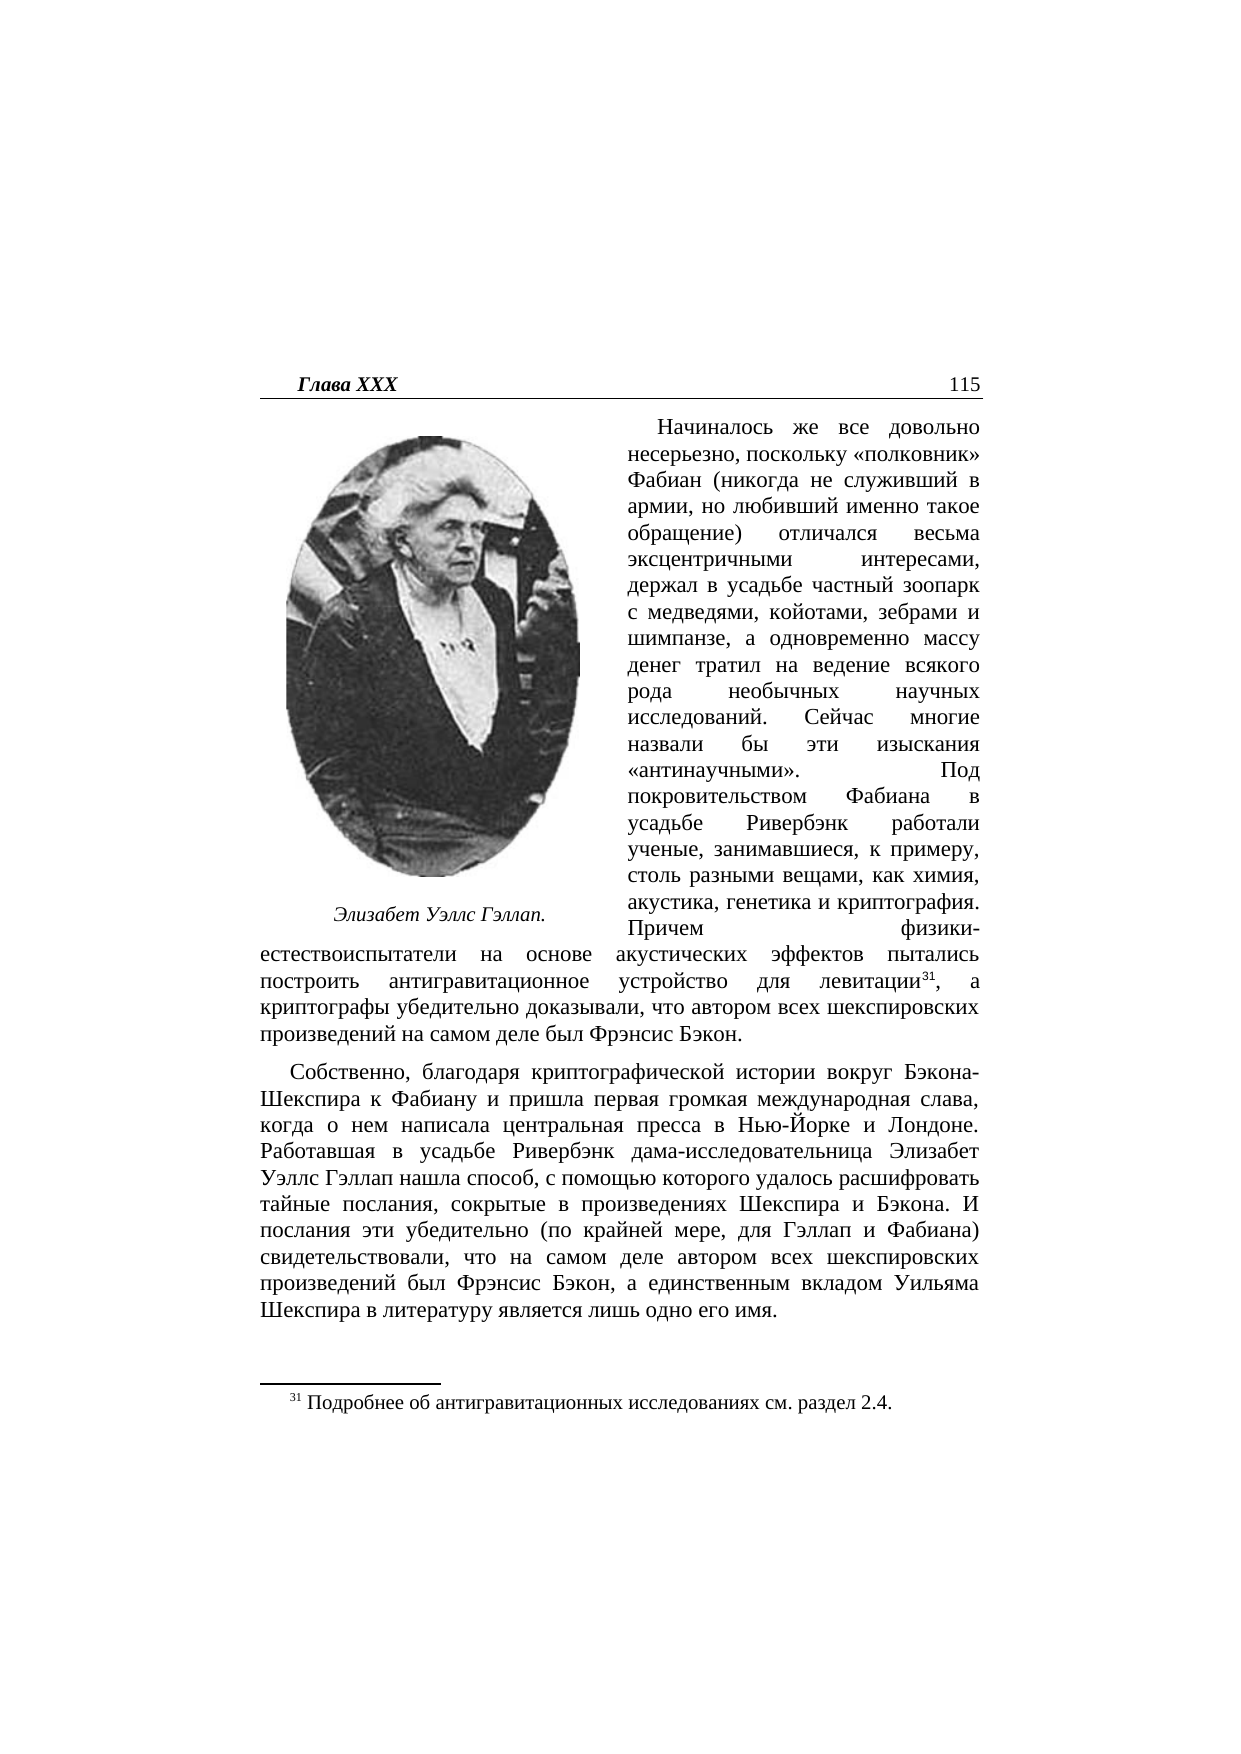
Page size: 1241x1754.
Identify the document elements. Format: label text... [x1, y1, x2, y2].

text Подробнее об антигравитационных исследованиях см. раздел 2.4. [260, 1390, 980, 1414]
picture [286, 436, 580, 877]
text Собственно, благодаря криптографической истории вокруг Бэкона-Шекспира к Фабиану и пришла первая громкая международная слава, когда о нем написала центральная пресса в Нью-Йорке и Лондоне. Работавшая в усадьбе Ривербэнк дама-исследовательница Элизабет Уэллс Гэллап нашла способ, с помощью которого удалось расшифровать тайные послания, сокрытые в произведениях Шекспира и Бэкона. И послания эти убедительно (по крайней мере, для Гэллап и Фабиана) свидетельствовали, что на самом деле автором всех шекспировских произведений был Фрэнсис Бэкон, а единственным вкладом Уильяма Шекспира в литературу является лишь одно его имя. [260, 1058, 980, 1322]
text Элизабет Уэллс Гэллап. [286, 902, 593, 926]
text Начиналось же все довольно несерьезно, поскольку «полковник» Фабиан (никогда не служивший в армии, но любивший именно такое обращение) отличался весьма эксцентричными интересами, держал в усадьбе частный зоопарк с медведями, койотами, зебрами и шимпанзе, а одновременно массу денег тратил на ведение всякого рода необычных научных исследований. Сейчас многие назвали бы эти изыскания «антинаучными». Под покровительством Фабиана в усадьбе Ривербэнк работали ученые, занимавшиеся, к примеру, столь разными вещами, как химия, акустика, генетика и криптография. Причем физики-естествоиспытатели на основе акустических эффектов пытались построить антигравитационное устройство для левитации, а криптографы убедительно доказывали, что автором всех шекспировских произведений на самом деле был Фрэнсис Бэкон. [260, 413, 980, 1046]
